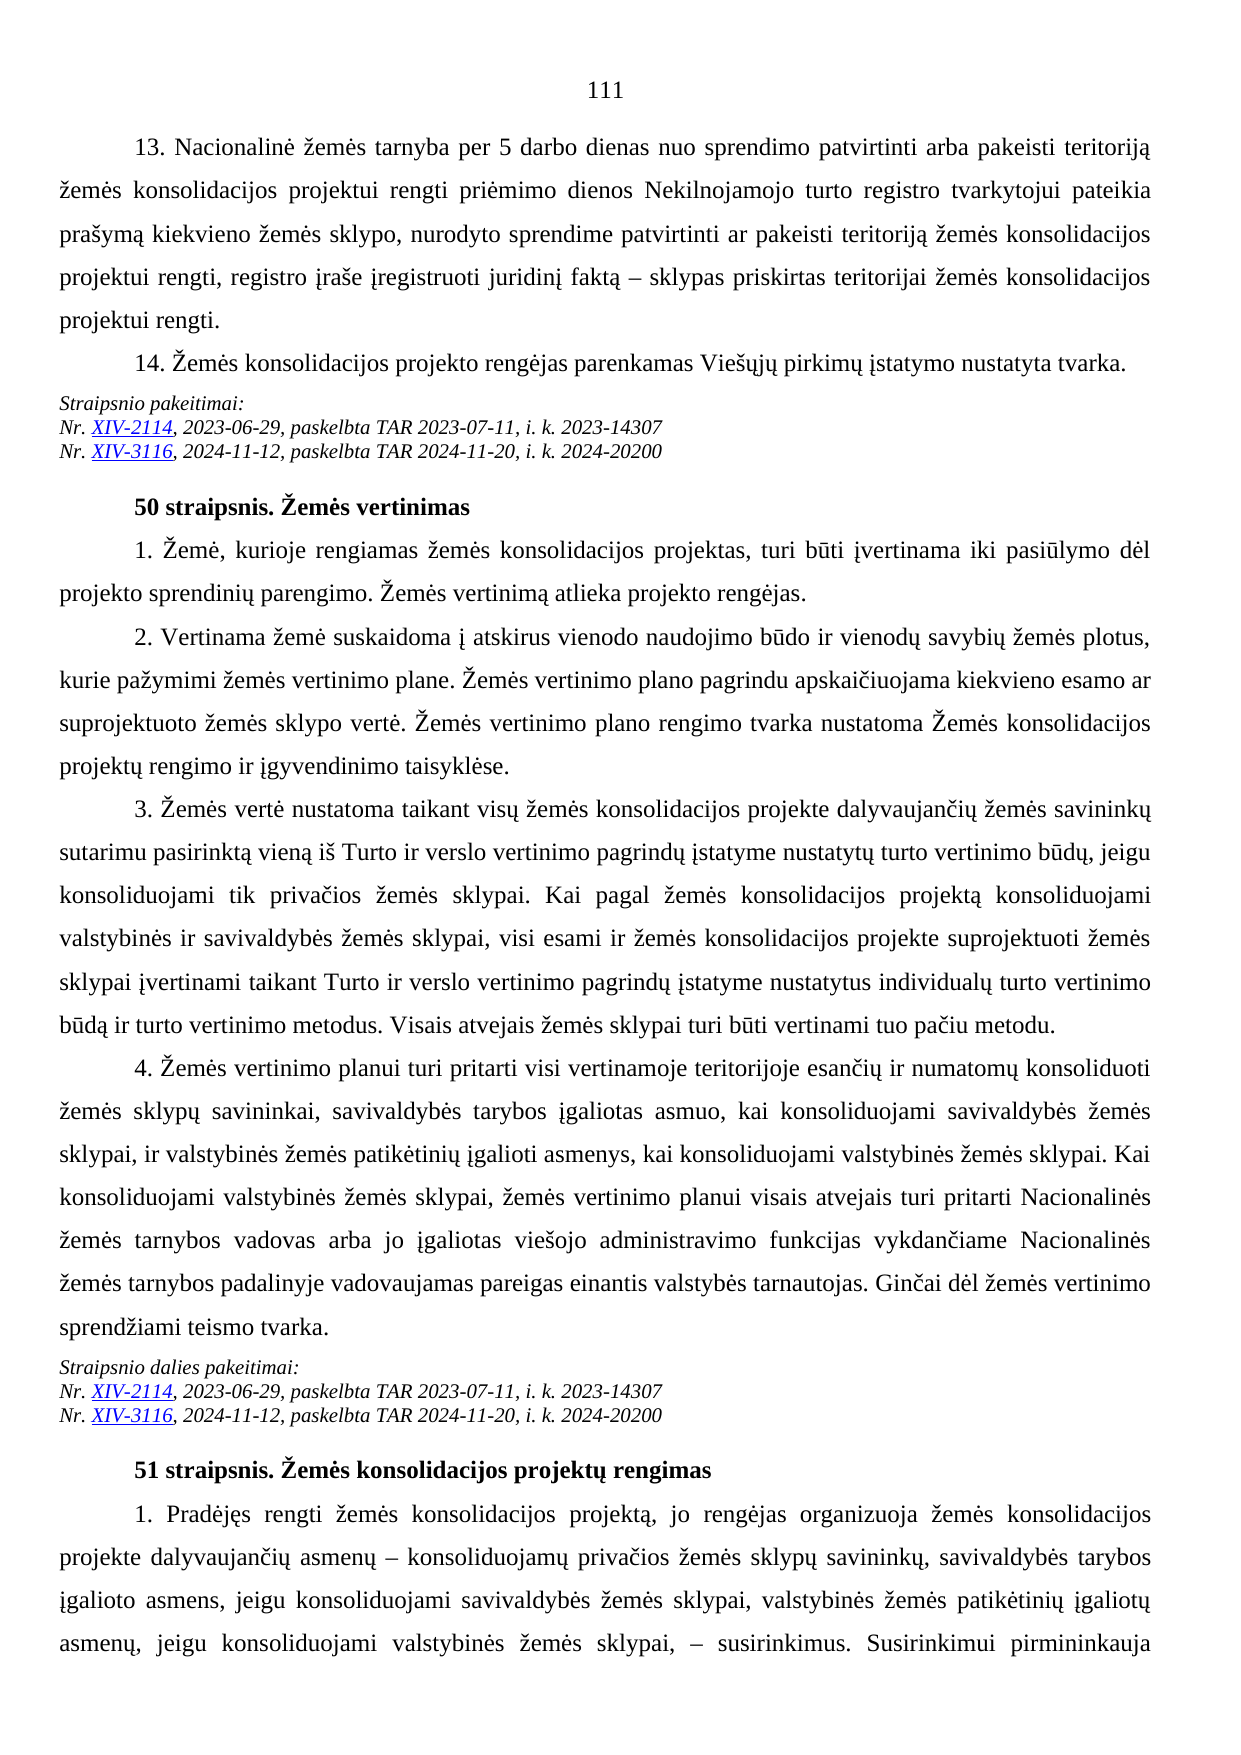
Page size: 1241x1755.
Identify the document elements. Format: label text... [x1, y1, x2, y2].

text 4. Žemės vertinimo planui turi pritarti visi vertinamoje teritorijoje esančių ir numatomų konsoliduoti žemės sklypų savininkai, savivaldybės tarybos įgaliotas asmuo, kai konsoliduojami savivaldybės žemės sklypai, ir valstybinės žemės patikėtinių įgalioti asmenys, kai konsoliduojami valstybinės žemės sklypai. Kai konsoliduojami valstybinės žemės sklypai, žemės vertinimo planui visais atvejais turi pritarti Nacionalinės žemės tarnybos vadovas arba jo įgaliotas viešojo administravimo funkcijas vykdančiame Nacionalinės žemės tarnybos padalinyje vadovaujamas pareigas einantis valstybės tarnautojas. Ginčai dėl žemės vertinimo sprendžiami teismo tvarka. [59, 1053, 1152, 1340]
text Nr. XIV-3116, 2024-11-12, paskelbta TAR 2024-11-20, i. k. 2024-20200 [59, 1403, 1152, 1427]
text 50 straipsnis. Žemės vertinimas [59, 492, 1152, 521]
text 2. Vertinama žemė suskaidoma į atskirus vienodo naudojimo būdo ir vienodų savybių žemės plotus, kurie pažymimi žemės vertinimo plane. Žemės vertinimo plano pagrindu apskaičiuojama kiekvieno esamo ar suprojektuoto žemės sklypo vertė. Žemės vertinimo plano rengimo tvarka nustatoma Žemės konsolidacijos projektų rengimo ir įgyvendinimo taisyklėse. [59, 622, 1152, 780]
text 1. Žemė, kurioje rengiamas žemės konsolidacijos projektas, turi būti įvertinama iki pasiūlymo dėl projekto sprendinių parengimo. Žemės vertinimą atlieka projekto rengėjas. [59, 535, 1152, 607]
text Nr. XIV-2114, 2023-06-29, paskelbta TAR 2023-07-11, i. k. 2023-14307 [59, 1379, 1152, 1403]
text 1. Pradėjęs rengti žemės konsolidacijos projektą, jo rengėjas organizuoja žemės konsolidacijos projekte dalyvaujančių asmenų – konsoliduojamų privačios žemės sklypų savininkų, savivaldybės tarybos įgalioto asmens, jeigu konsoliduojami savivaldybės žemės sklypai, valstybinės žemės patikėtinių įgaliotų asmenų, jeigu konsoliduojami valstybinės žemės sklypai, – susirinkimus. Susirinkimui pirmininkauja [59, 1499, 1152, 1657]
text 13. Nacionalinė žemės tarnyba per 5 darbo dienas nuo sprendimo patvirtinti arba pakeisti teritoriją žemės konsolidacijos projektui rengti priėmimo dienos Nekilnojamojo turto registro tvarkytojui pateikia prašymą kiekvieno žemės sklypo, nurodyto sprendime patvirtinti ar pakeisti teritoriją žemės konsolidacijos projektui rengti, registro įraše įregistruoti juridinį faktą – sklypas priskirtas teritorijai žemės konsolidacijos projektui rengti. [59, 132, 1152, 334]
text 3. Žemės vertė nustatoma taikant visų žemės konsolidacijos projekte dalyvaujančių žemės savininkų sutarimu pasirinktą vieną iš Turto ir verslo vertinimo pagrindų įstatyme nustatytų turto vertinimo būdų, jeigu konsoliduojami tik privačios žemės sklypai. Kai pagal žemės konsolidacijos projektą konsoliduojami valstybinės ir savivaldybės žemės sklypai, visi esami ir žemės konsolidacijos projekte suprojektuoti žemės sklypai įvertinami taikant Turto ir verslo vertinimo pagrindų įstatyme nustatytus individualų turto vertinimo būdą ir turto vertinimo metodus. Visais atvejais žemės sklypai turi būti vertinami tuo pačiu metodu. [59, 794, 1152, 1038]
text 14. Žemės konsolidacijos projekto rengėjas parenkamas Viešųjų pirkimų įstatymo nustatyta tvarka. [59, 348, 1152, 377]
text 51 straipsnis. Žemės konsolidacijos projektų rengimas [59, 1456, 1152, 1484]
text Nr. XIV-3116, 2024-11-12, paskelbta TAR 2024-11-20, i. k. 2024-20200 [59, 439, 1152, 463]
text Nr. XIV-2114, 2023-06-29, paskelbta TAR 2023-07-11, i. k. 2023-14307 [59, 415, 1152, 439]
text Straipsnio dalies pakeitimai: [59, 1355, 1152, 1379]
text Straipsnio pakeitimai: [59, 391, 1152, 415]
